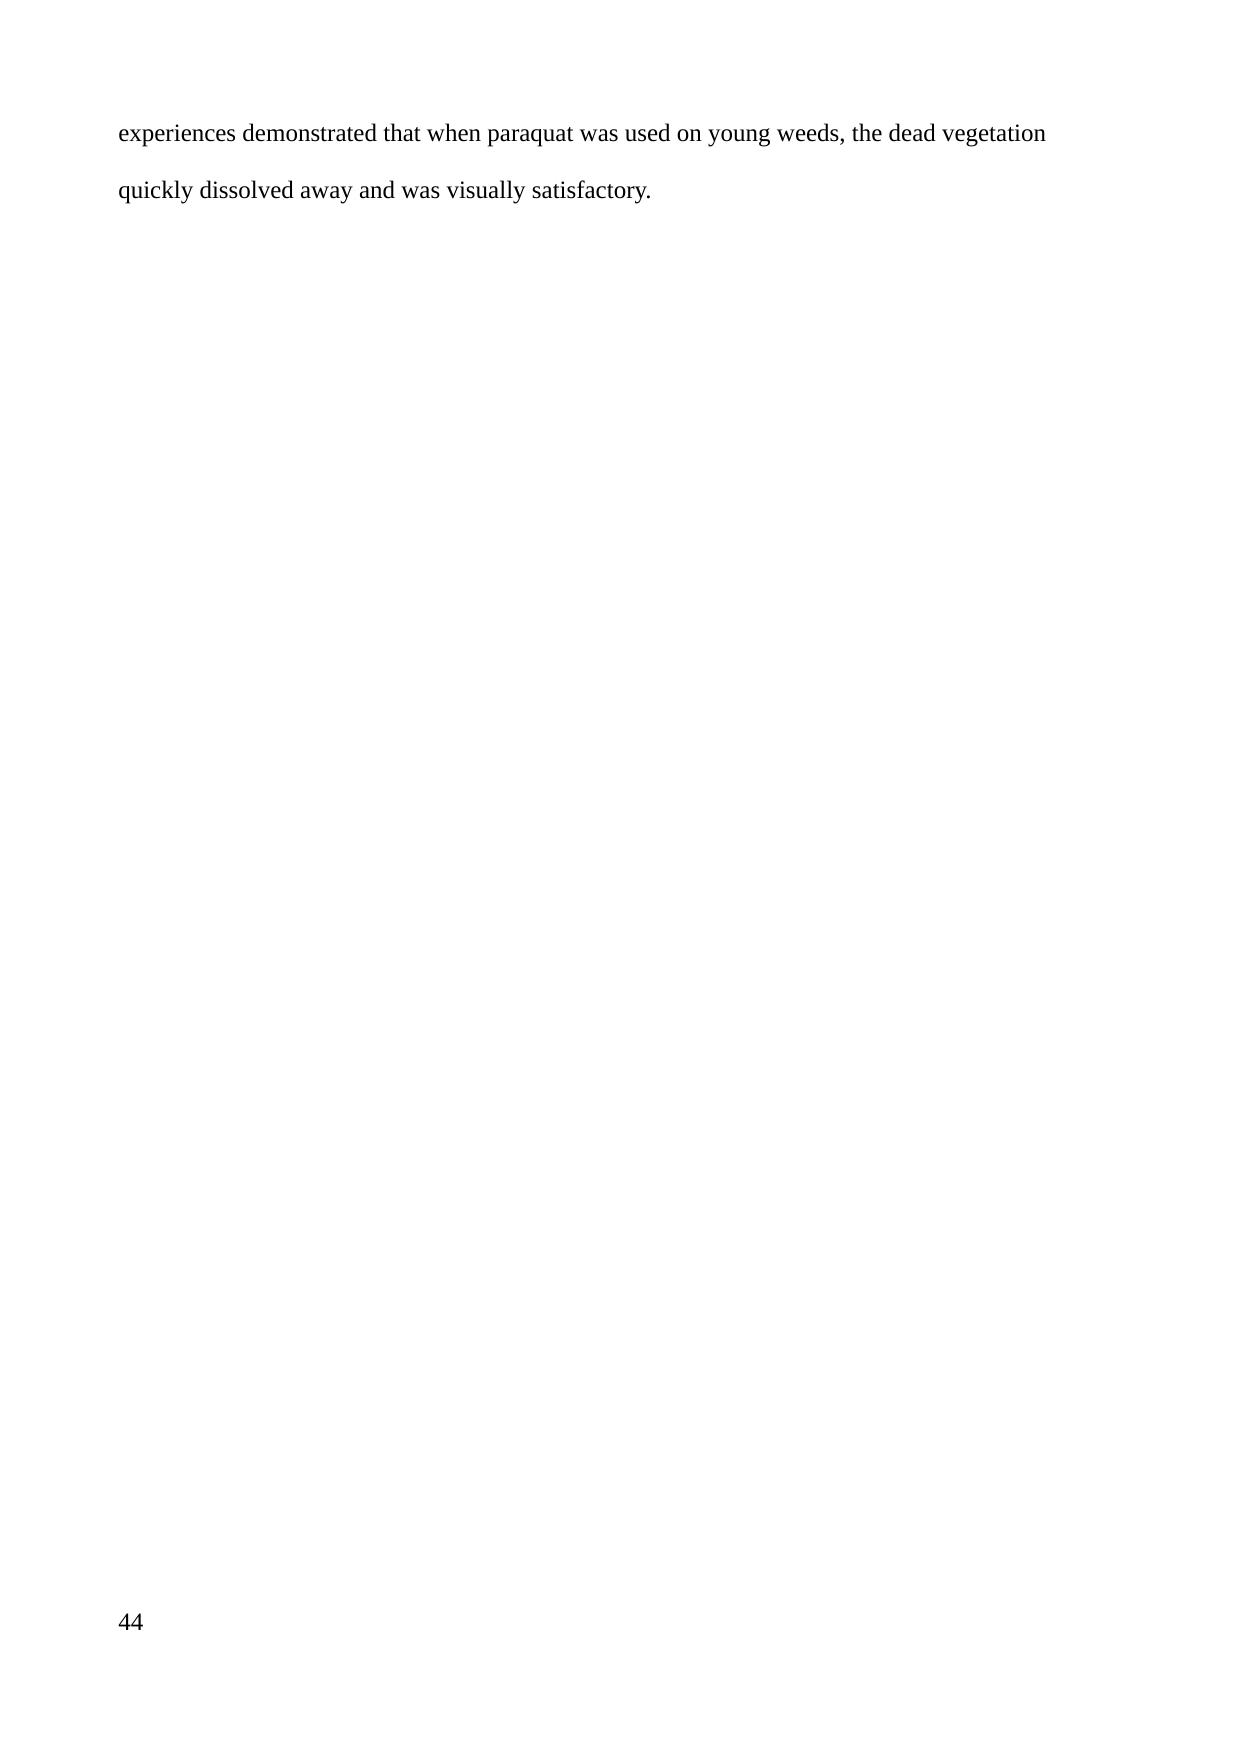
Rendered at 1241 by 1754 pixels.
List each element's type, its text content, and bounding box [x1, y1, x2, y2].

text experiences demonstrated that when paraquat was used on young weeds, the dead vegetation quickly dissolved away and was visually satisfactory. [118, 118, 1122, 204]
